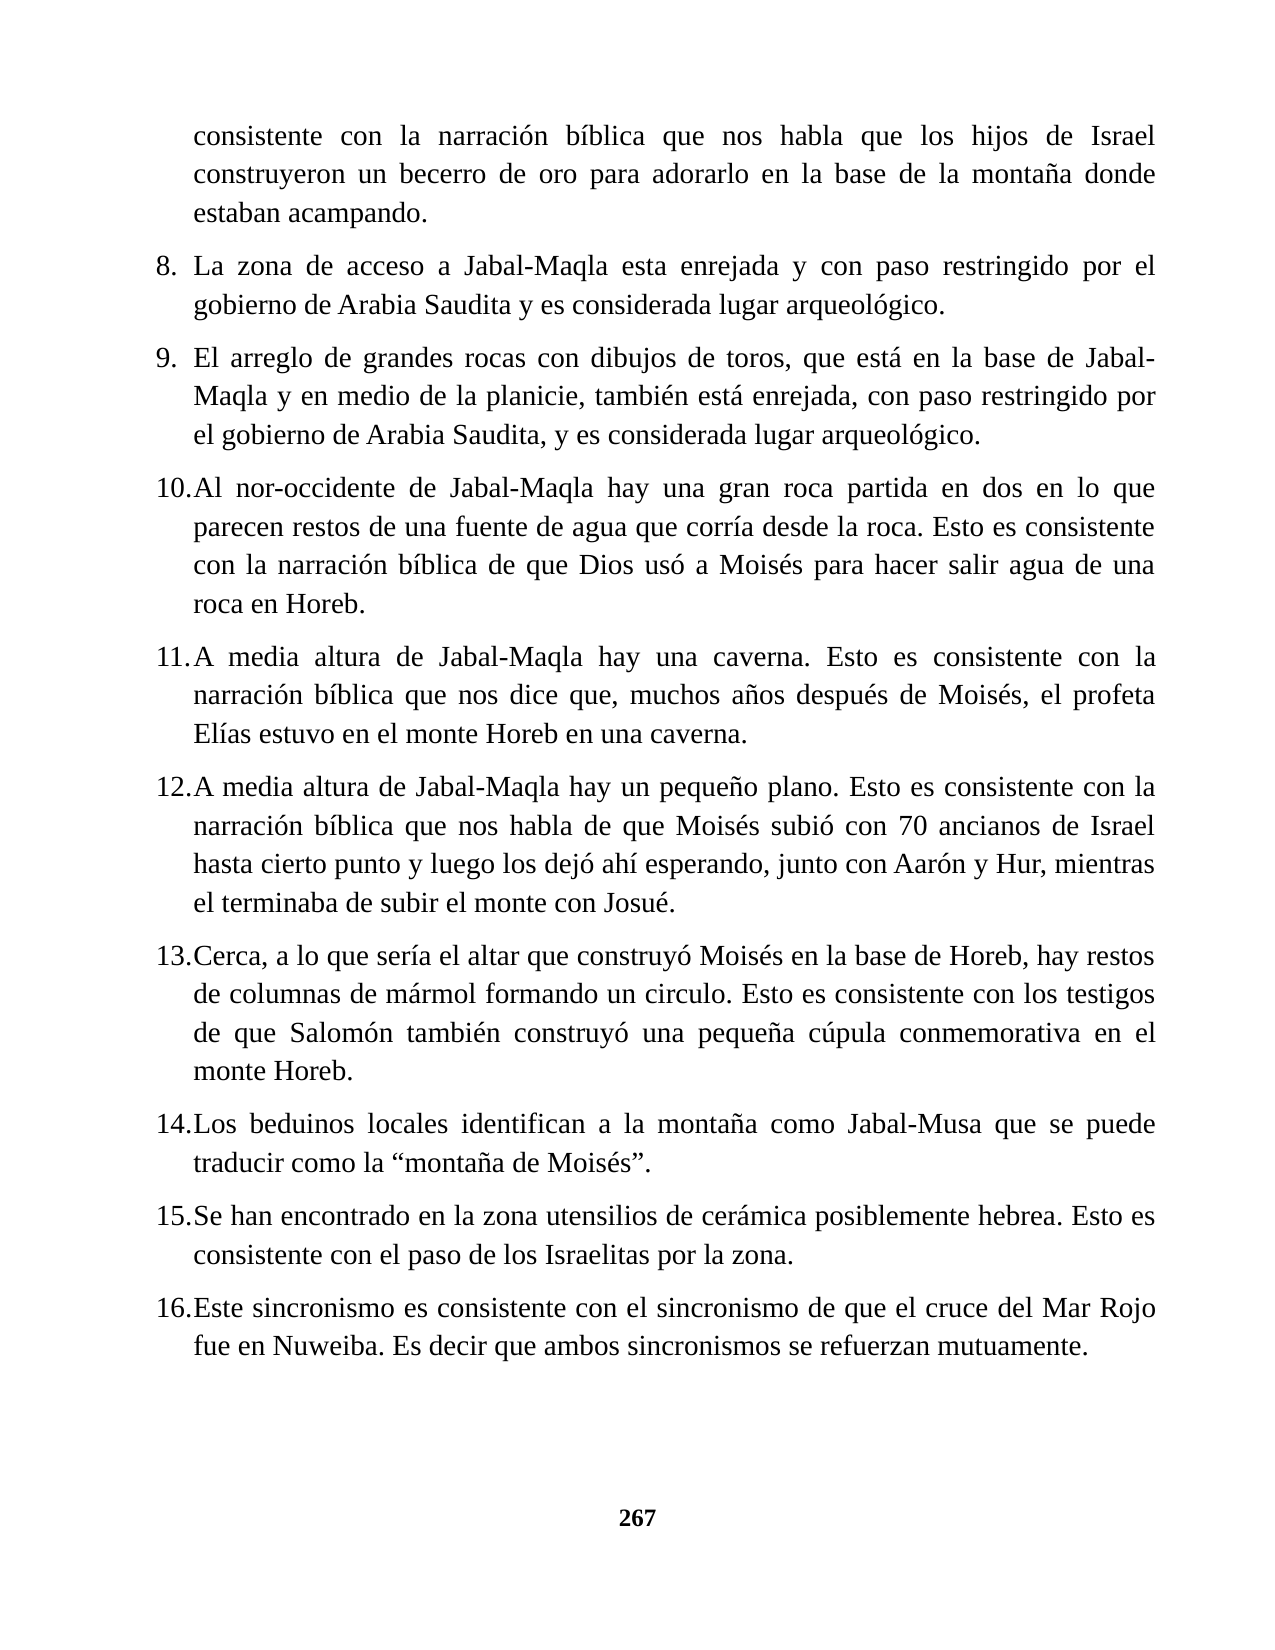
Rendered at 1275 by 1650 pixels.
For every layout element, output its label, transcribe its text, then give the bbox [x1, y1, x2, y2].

list La zona de acceso a Jabal-Maqla esta enrejada y con paso restringido por el gobierno de Arabia Saudita y es considerada lugar arqueológico. [156, 248, 1157, 320]
list A media altura de Jabal-Maqla hay una caverna. Esto es consistente con la narración bíblica que nos dice que, muchos años después de Moisés, el profeta Elías estuvo en el monte Horeb en una caverna. [156, 639, 1157, 749]
list Cerca, a lo que sería el altar que construyó Moisés en la base de Horeb, hay restos de columnas de mármol formando un circulo. Esto es consistente con los testigos de que Salomón también construyó una pequeña cúpula conmemorativa en el monte Horeb. [156, 938, 1157, 1087]
list Este sincronismo es consistente con el sincronismo de que el cruce del Mar Rojo fue en Nuweiba. Es decir que ambos sincronismos se refuerzan mutuamente. [156, 1290, 1157, 1362]
list El arreglo de grandes rocas con dibujos de toros, que está en la base de Jabal-Maqla y en medio de la planicie, también está enrejada, con paso restringido por el gobierno de Arabia Saudita, y es considerada lugar arqueológico. [156, 340, 1157, 451]
list A media altura de Jabal-Maqla hay un pequeño plano. Esto es consistente con la narración bíblica que nos habla de que Moisés subió con 70 ancianos de Israel hasta cierto punto y luego los dejó ahí esperando, junto con Aarón y Hur, mientras el terminaba de subir el monte con Josué. [156, 769, 1157, 918]
list consistente con la narración bíblica que nos habla que los hijos de Israel construyeron un becerro de oro para adorarlo en la base de la montaña donde estaban acampando. [156, 118, 1157, 229]
list Los beduinos locales identifican a la montaña como Jabal-Musa que se puede traducir como la “montaña de Moisés”. [156, 1107, 1157, 1179]
list Se han encontrado en la zona utensilios de cerámica posiblemente hebrea. Esto es consistente con el paso de los Israelitas por la zona. [156, 1198, 1157, 1270]
list Al nor-occidente de Jabal-Maqla hay una gran roca partida en dos en lo que parecen restos de una fuente de agua que corría desde la roca. Esto es consistente con la narración bíblica de que Dios usó a Moisés para hacer salir agua de una roca en Horeb. [156, 470, 1157, 619]
